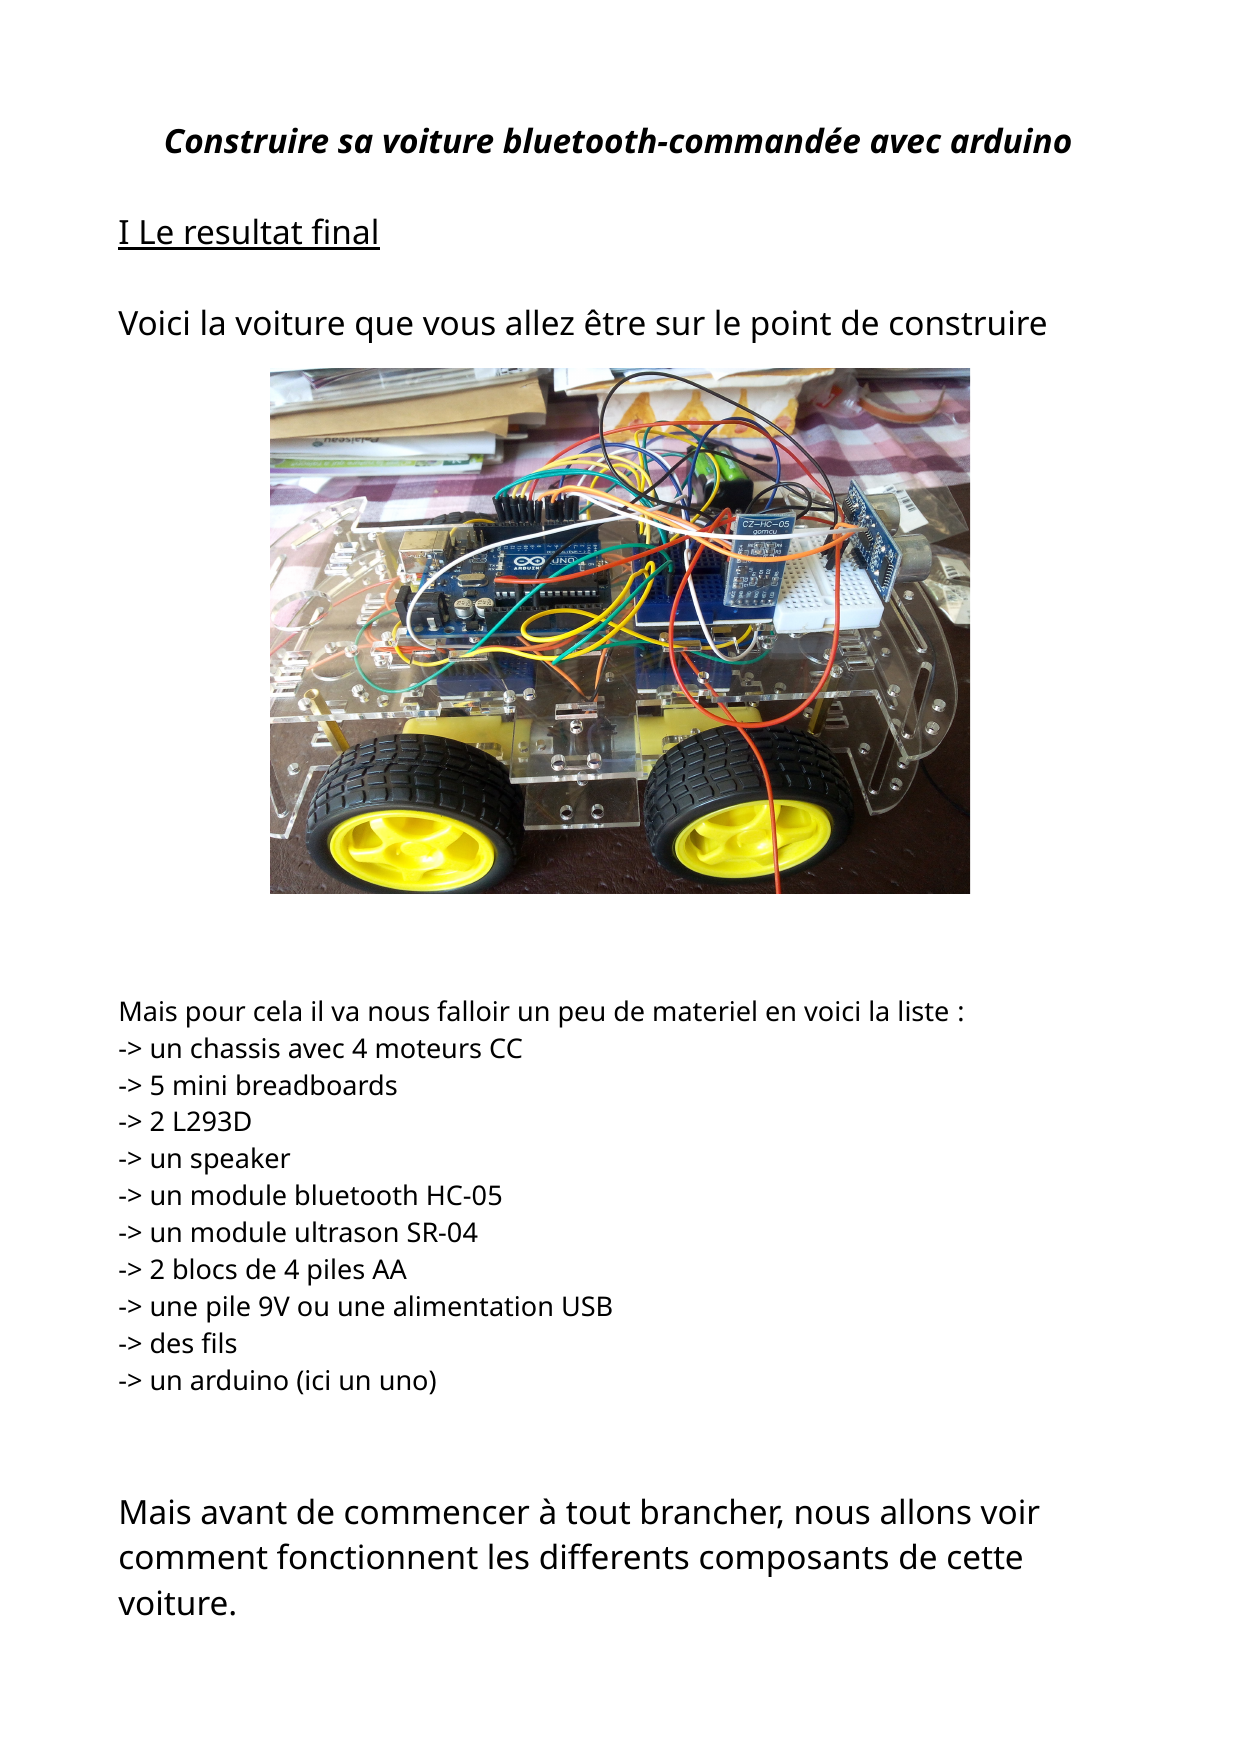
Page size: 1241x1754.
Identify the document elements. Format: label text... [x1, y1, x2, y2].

text I Le resultat final [118, 209, 1122, 254]
text -> un chassis avec 4 moteurs CC [118, 1029, 1122, 1066]
text -> un module ultrason SR-04 [118, 1213, 1122, 1250]
text Construire sa voiture bluetooth-commandée avec arduino [118, 118, 1122, 163]
text Mais pour cela il va nous falloir un peu de materiel en voici la liste : [118, 992, 1122, 1029]
text Mais avant de commencer à tout brancher, nous allons voir comment fonctionnent les differents composants de cette voiture. [118, 1489, 1122, 1625]
text -> des fils [118, 1324, 1122, 1361]
picture [270, 368, 971, 894]
text -> une pile 9V ou une alimentation USB [118, 1287, 1122, 1324]
text Voici la voiture que vous allez être sur le point de construire [118, 300, 1122, 345]
text -> un arduino (ici un uno) [118, 1361, 1122, 1398]
text -> un speaker [118, 1140, 1122, 1177]
text -> un module bluetooth HC-05 [118, 1177, 1122, 1213]
text -> 2 L293D [118, 1103, 1122, 1140]
text -> 5 mini breadboards [118, 1066, 1122, 1103]
text -> 2 blocs de 4 piles AA [118, 1250, 1122, 1287]
